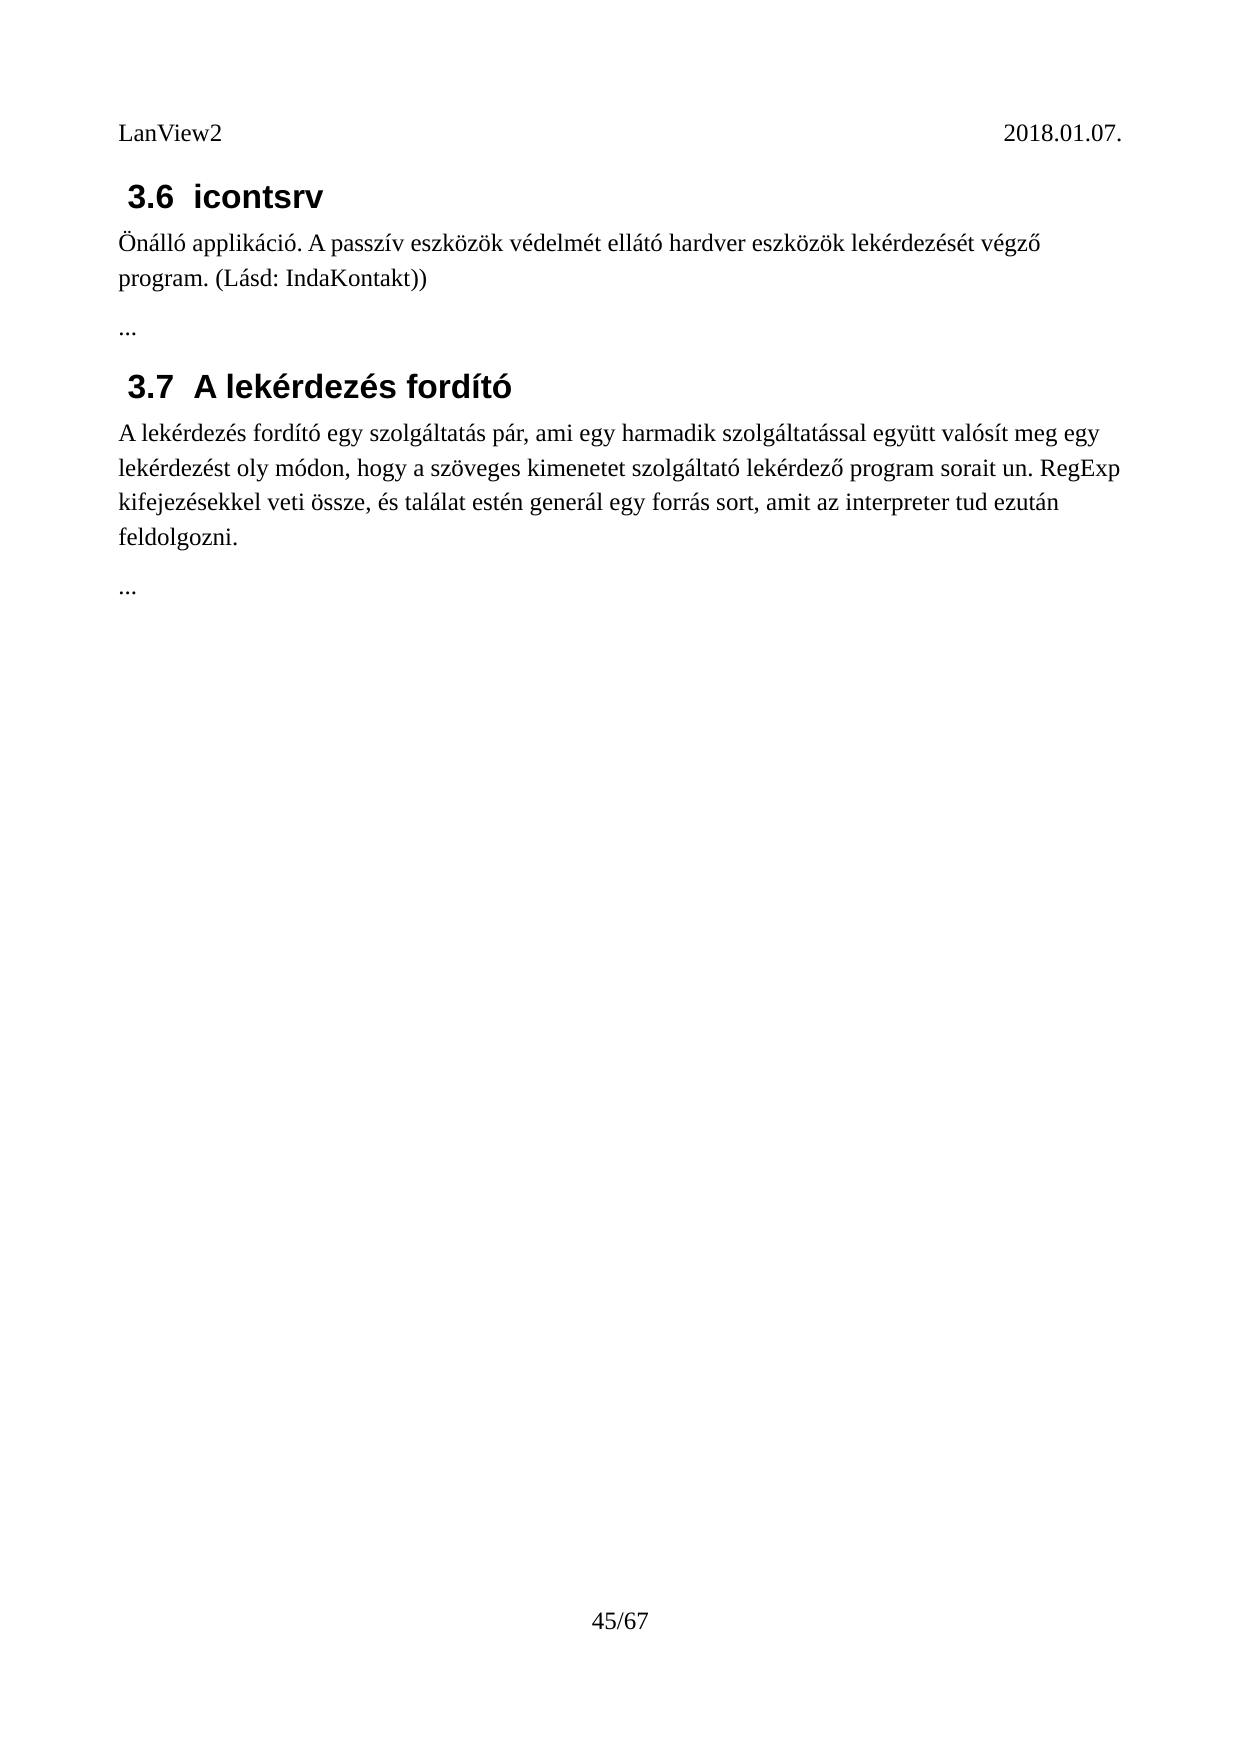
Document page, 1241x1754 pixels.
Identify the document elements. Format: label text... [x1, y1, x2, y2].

text ... [118, 571, 1122, 599]
subtitle A lekérdezés fordító [118, 367, 1122, 406]
subtitle icontsrv [118, 177, 1122, 216]
text ... [118, 312, 1122, 341]
text A lekérdezés fordító egy szolgáltatás pár, ami egy harmadik szolgáltatással együtt valósít meg egy lekérdezést oly módon, hogy a szöveges kimenetet szolgáltató lekérdező program sorait un. RegExp kifejezésekkel veti össze, és találat estén generál egy forrás sort, amit az interpreter tud ezután feldolgozni. [118, 418, 1122, 550]
text Önálló applikáció. A passzív eszközök védelmét ellátó hardver eszközök lekérdezését végző program. (Lásd: IndaKontakt)) [118, 228, 1122, 291]
